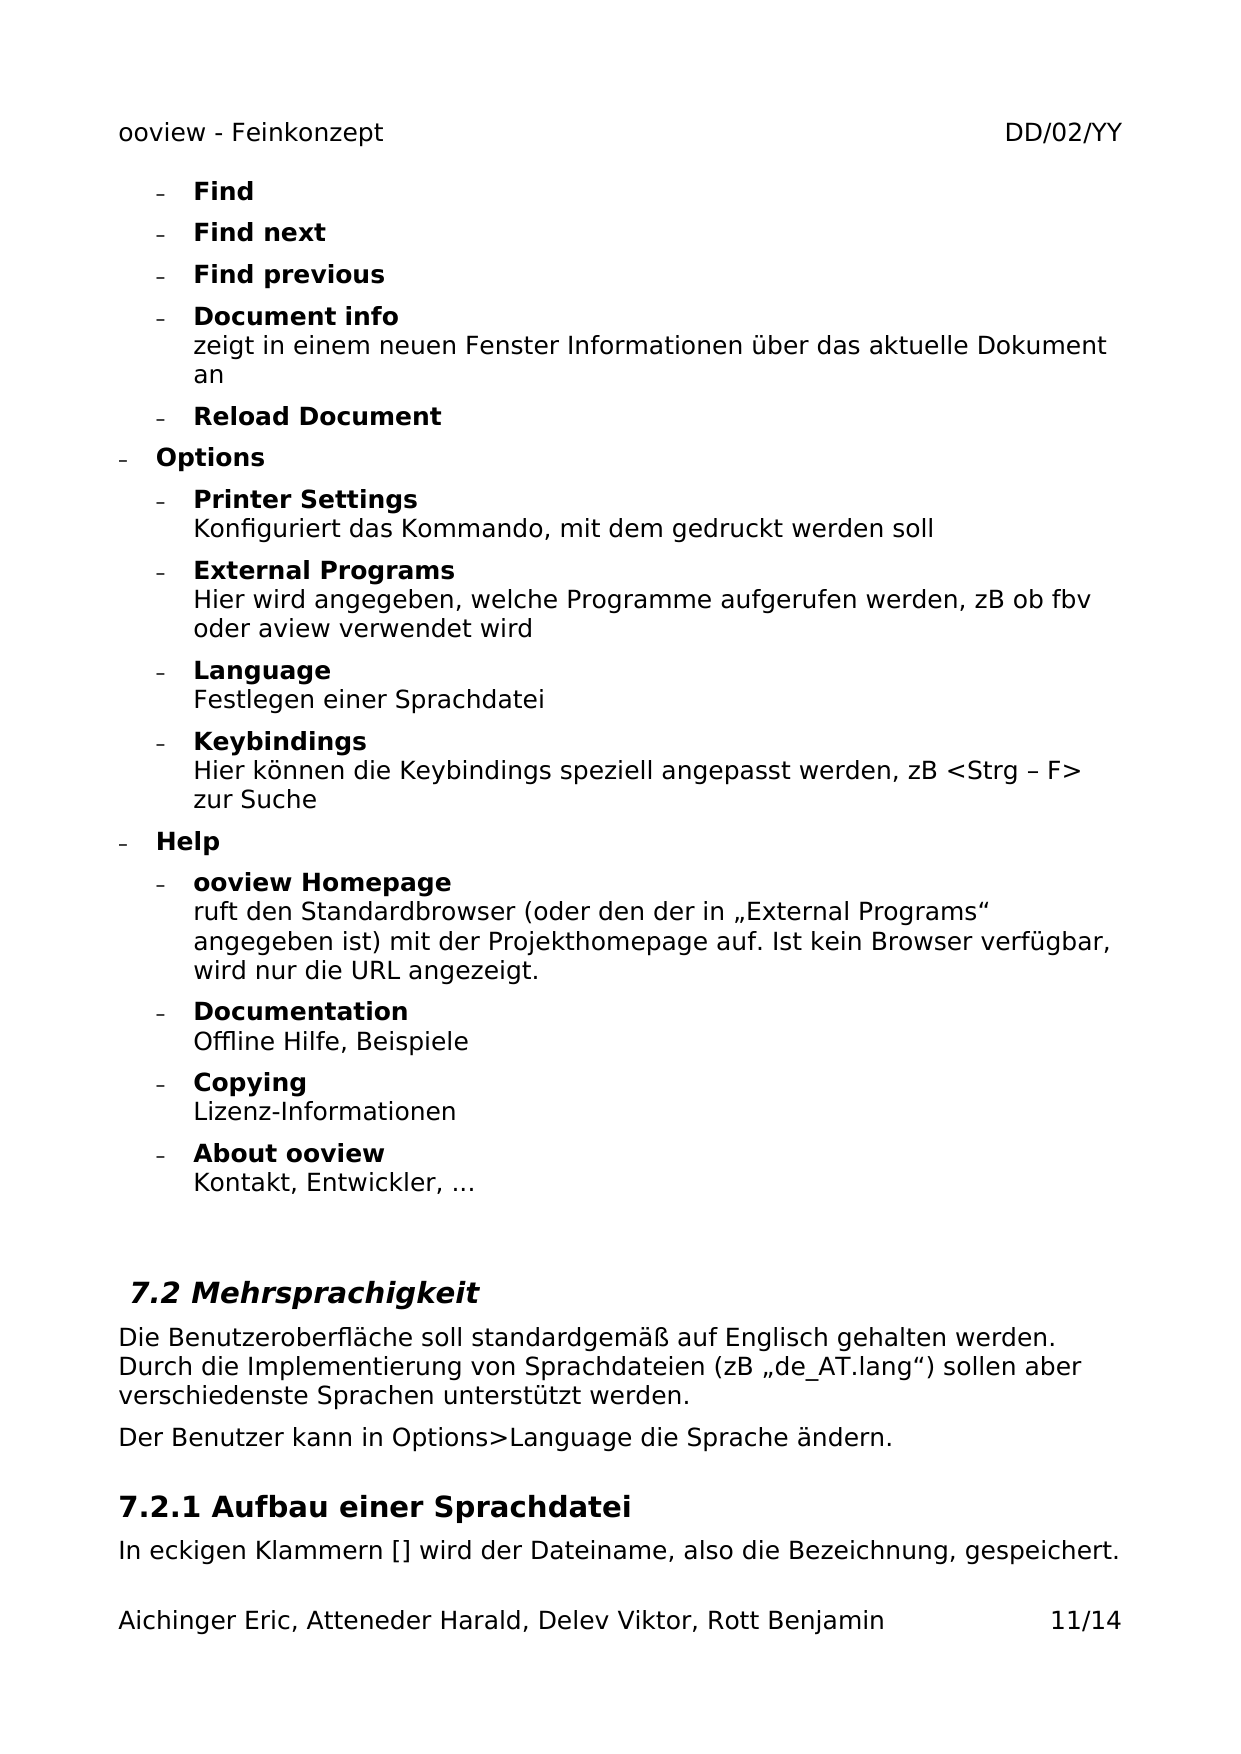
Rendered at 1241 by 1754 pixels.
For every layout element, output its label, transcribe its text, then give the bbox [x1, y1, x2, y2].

list Document info zeigt in einem neuen Fenster Informationen über das aktuelle Dokument an [156, 302, 1122, 389]
list Language Festlegen einer Sprachdatei [156, 656, 1122, 714]
subtitle Aufbau einer Sprachdatei [118, 1490, 1122, 1524]
list Printer Settings Konfiguriert das Kommando, mit dem gedruckt werden soll [156, 485, 1122, 543]
list Options [118, 443, 1122, 473]
text Der Benutzer kann in Options>Language die Sprache ändern. [118, 1423, 1122, 1452]
list Keybindings Hier können die Keybindings speziell angepasst werden, zB <Strg – F> zur Suche [156, 727, 1122, 814]
list Find previous [156, 260, 1122, 289]
text Die Benutzeroberfläche soll standardgemäß auf Englisch gehalten werden. Durch die Implementierung von Sprachdateien (zB „de_AT.lang“) sollen aber verschiedenste Sprachen unterstützt werden. [118, 1323, 1122, 1411]
list ooview Homepage ruft den Standardbrowser (oder den der in „External Programs“ angegeben ist) mit der Projekthomepage auf. Ist kein Browser verfügbar, wird nur die URL angezeigt. [156, 868, 1122, 985]
text In eckigen Klammern [] wird der Dateiname, also die Bezeichnung, gespeichert. [118, 1536, 1122, 1566]
subtitle Mehrsprachigkeit [118, 1277, 1122, 1311]
list Help [118, 827, 1122, 856]
list Copying Lizenz-Informationen [156, 1068, 1122, 1127]
list Documentation Offline Hilfe, Beispiele [156, 998, 1122, 1056]
list External Programs Hier wird angegeben, welche Programme aufgerufen werden, zB ob fbv oder aview verwendet wird [156, 556, 1122, 643]
list Find next [156, 218, 1122, 248]
list Find [156, 177, 1122, 206]
list Reload Document [156, 402, 1122, 431]
list About ooview Kontakt, Entwickler, ... [156, 1139, 1122, 1198]
